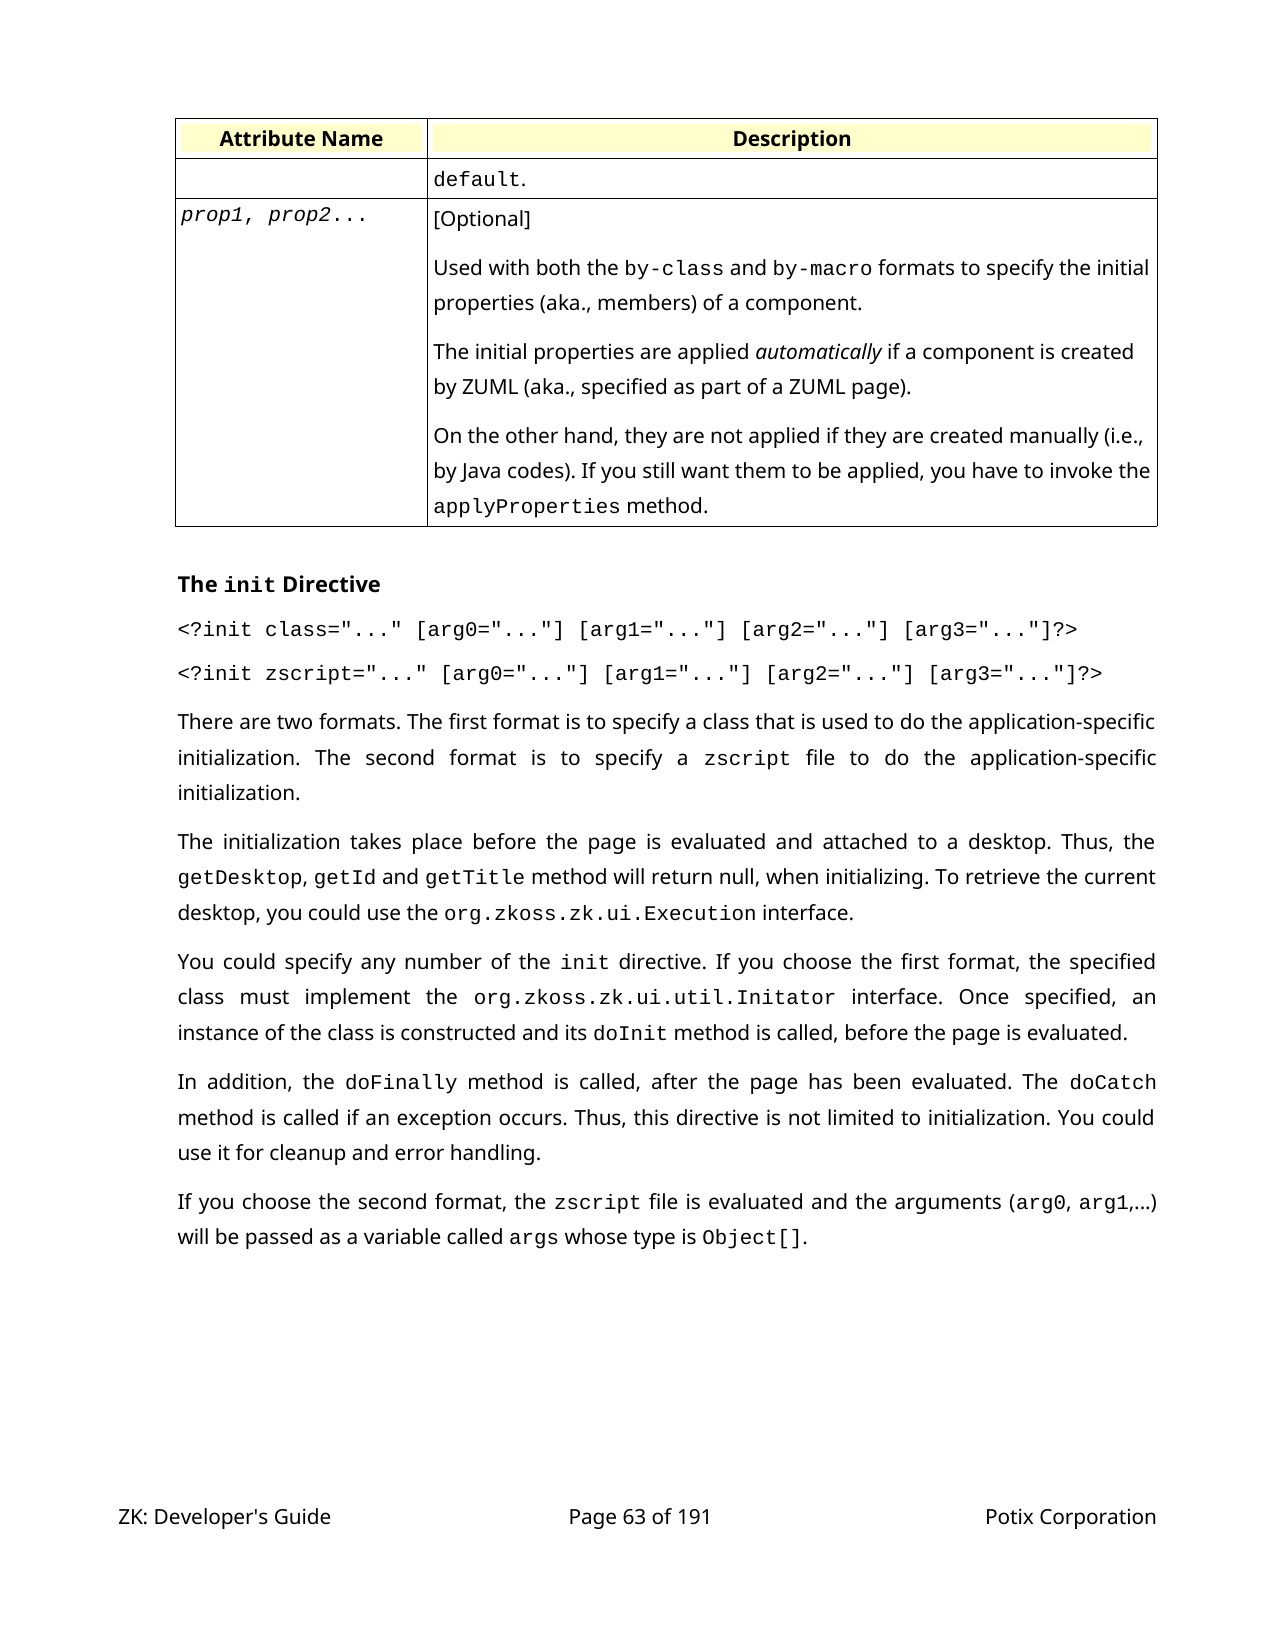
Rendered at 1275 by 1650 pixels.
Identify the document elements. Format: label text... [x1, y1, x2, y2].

text If you choose the second format, the zscript file is evaluated and the arguments (arg0, arg1,...) will be passed as a variable called args whose type is Object[]. [177, 1187, 1157, 1251]
table_header Description [428, 119, 1157, 158]
table_header Attribute Name [176, 119, 427, 158]
table_cell prop1, prop2... [176, 199, 427, 526]
text <?init class="..." [arg0="..."] [arg1="..."] [arg2="..."] [arg3="..."]?> [177, 619, 1157, 643]
text You could specify any number of the init directive. If you choose the first format, the specified class must implement the org.zkoss.zk.ui.util.Initator interface. Once specified, an instance of the class is constructed and its doInit method is called, before the page is evaluated. [177, 947, 1157, 1047]
table_cell default. [428, 159, 1157, 198]
text <?init zscript="..." [arg0="..."] [arg1="..."] [arg2="..."] [arg3="..."]?> [177, 663, 1157, 687]
text In addition, the doFinally method is called, after the page has been evaluated. The doCatch method is called if an exception occurs. Thus, this directive is not limited to initialization. You could use it for cleanup and error handling. [177, 1067, 1157, 1166]
subtitle The init Directive [177, 568, 1157, 598]
text The initialization takes place before the page is evaluated and attached to a desktop. Thus, the getDesktop, getId and getTitle method will return null, when initializing. To retrieve the current desktop, you could use the org.zkoss.zk.ui.Execution interface. [177, 827, 1157, 926]
text There are two formats. The first format is to specify a class that is used to do the application-specific initialization. The second format is to specify a zscript file to do the application-specific initialization. [177, 707, 1157, 806]
table_cell [176, 159, 427, 198]
table_cell [Optional] Used with both the by-class and by-macro formats to specify the initial properties (aka., members) of a component. The initial properties are applied automatically if a component is created by ZUML (aka., specified as part of a ZUML page). On the other hand, they are not applied if they are created manually (i.e., by Java codes). If you still want them to be applied, you have to invoke the applyProperties method. [428, 199, 1157, 526]
